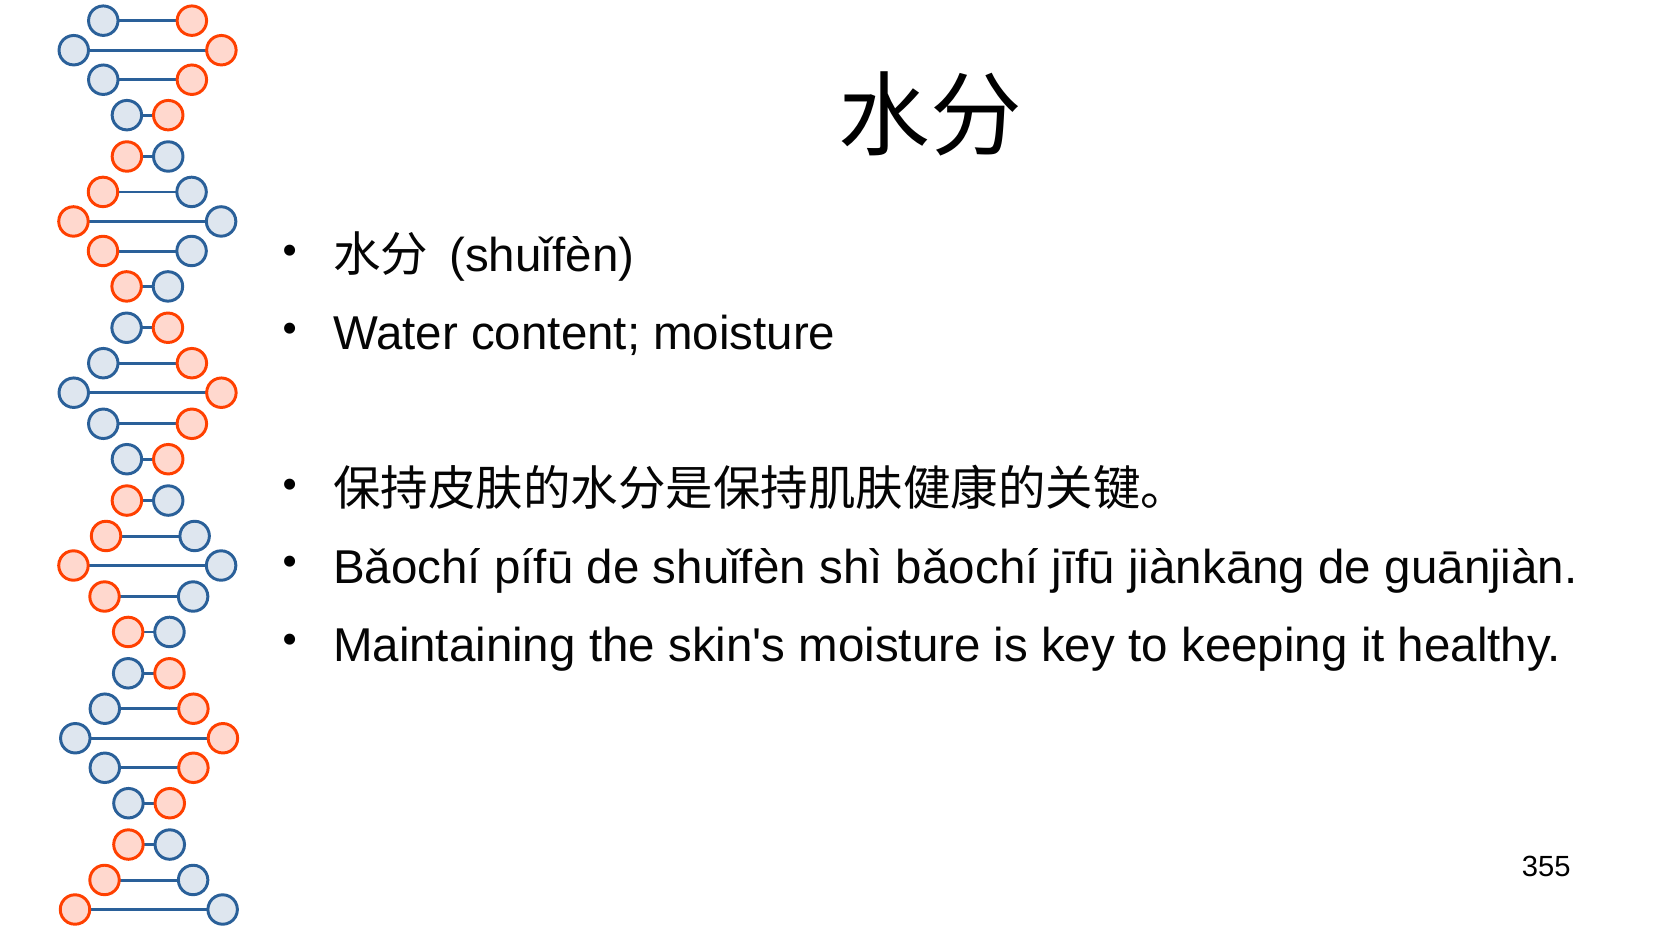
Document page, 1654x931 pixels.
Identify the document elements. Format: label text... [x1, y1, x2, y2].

list 水分 (shuǐfèn) Water content; moisture 保持皮肤的水分是保持肌肤健康的关键。 Bǎochí pífū de shuǐfèn shì bǎochí jīfū jiànkāng de guānjiàn. Maintaining the skin's moisture is key to keeping it healthy. [265, 224, 1595, 764]
title 水分 [265, 35, 1595, 189]
